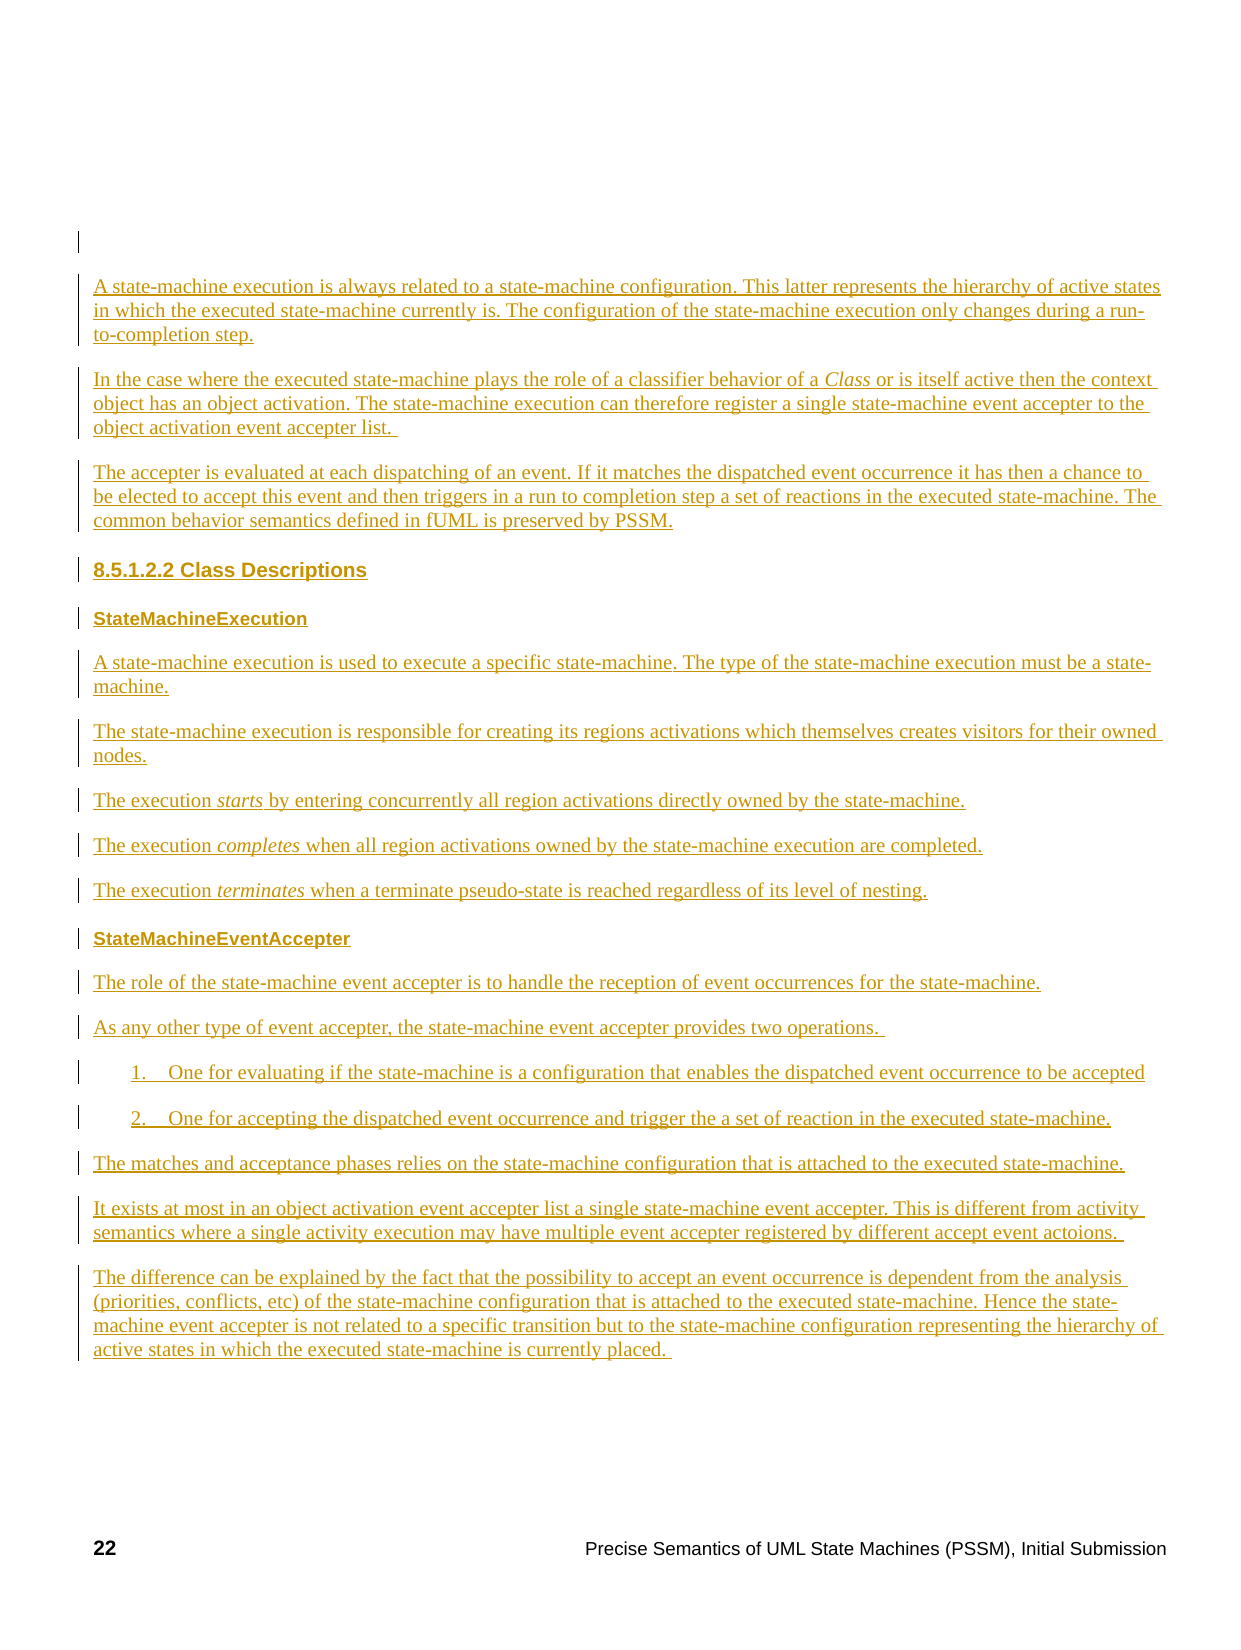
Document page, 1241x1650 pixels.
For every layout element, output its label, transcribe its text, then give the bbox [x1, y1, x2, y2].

text A state-machine execution is used to execute a specific state-machine. The type of the state-machine execution must be a state-machine. [93, 650, 1164, 698]
text A state-machine execution is always related to a state-machine configuration. This latter represents the hierarchy of active states in which the executed state-machine currently is. The configuration of the state-machine execution only changes during a run-to-completion step. [93, 274, 1164, 346]
subtitle StateMachineEventAccepter [93, 927, 1164, 949]
list One for evaluating if the state-machine is a configuration that enables the dispatched event occurrence to be accepted [131, 1060, 1164, 1084]
text The execution terminates when a terminate pseudo-state is reached regardless of its level of nesting. [93, 878, 1164, 902]
subtitle Class Descriptions [93, 557, 1164, 582]
list One for accepting the dispatched event occurrence and trigger the a set of reaction in the executed state-machine. [131, 1105, 1164, 1129]
text The accepter is evaluated at each dispatching of an event. If it matches the dispatched event occurrence it has then a chance to be elected to accept this event and then triggers in a run to completion step a set of reactions in the executed state-machine. The common behavior semantics defined in fUML is preserved by PSSM. [93, 460, 1164, 532]
text The matches and acceptance phases relies on the state-machine configuration that is attached to the executed state-machine. [93, 1151, 1164, 1174]
text active states in which the executed state-machine is currently placed. [93, 1335, 1164, 1361]
text The execution completes when all region activations owned by the state-machine execution are completed. [93, 833, 1164, 857]
text The role of the state-machine event accepter is to handle the reception of event occurrences for the state-machine. [93, 970, 1164, 994]
text It exists at most in an object activation event accepter list a single state-machine event accepter. This is different from activity semantics where a single activity execution may have multiple event accepter registered by different accept event actoions. [93, 1196, 1164, 1244]
text As any other type of event accepter, the state-machine event accepter provides two operations. [93, 1015, 1164, 1039]
text In the case where the executed state-machine plays the role of a classifier behavior of a Class or is itself active then the context object has an object activation. The state-machine execution can therefore register a single state-machine event accepter to the object activation event accepter list. [93, 367, 1164, 439]
text The difference can be explained by the fact that the possibility to accept an event occurrence is dependent from the analysis (priorities, conflicts, etc) of the state-machine configuration that is attached to the executed state-machine. Hence the state-machine event accepter is not related to a specific transition but to the state-machine configuration representing the hierarchy of [93, 1265, 1164, 1334]
text The execution starts by entering concurrently all region activations directly owned by the state-machine. [93, 788, 1164, 812]
text The state-machine execution is responsible for creating its regions activations which themselves creates visitors for their owned nodes. [93, 719, 1164, 767]
subtitle StateMachineExecution [93, 607, 1164, 629]
